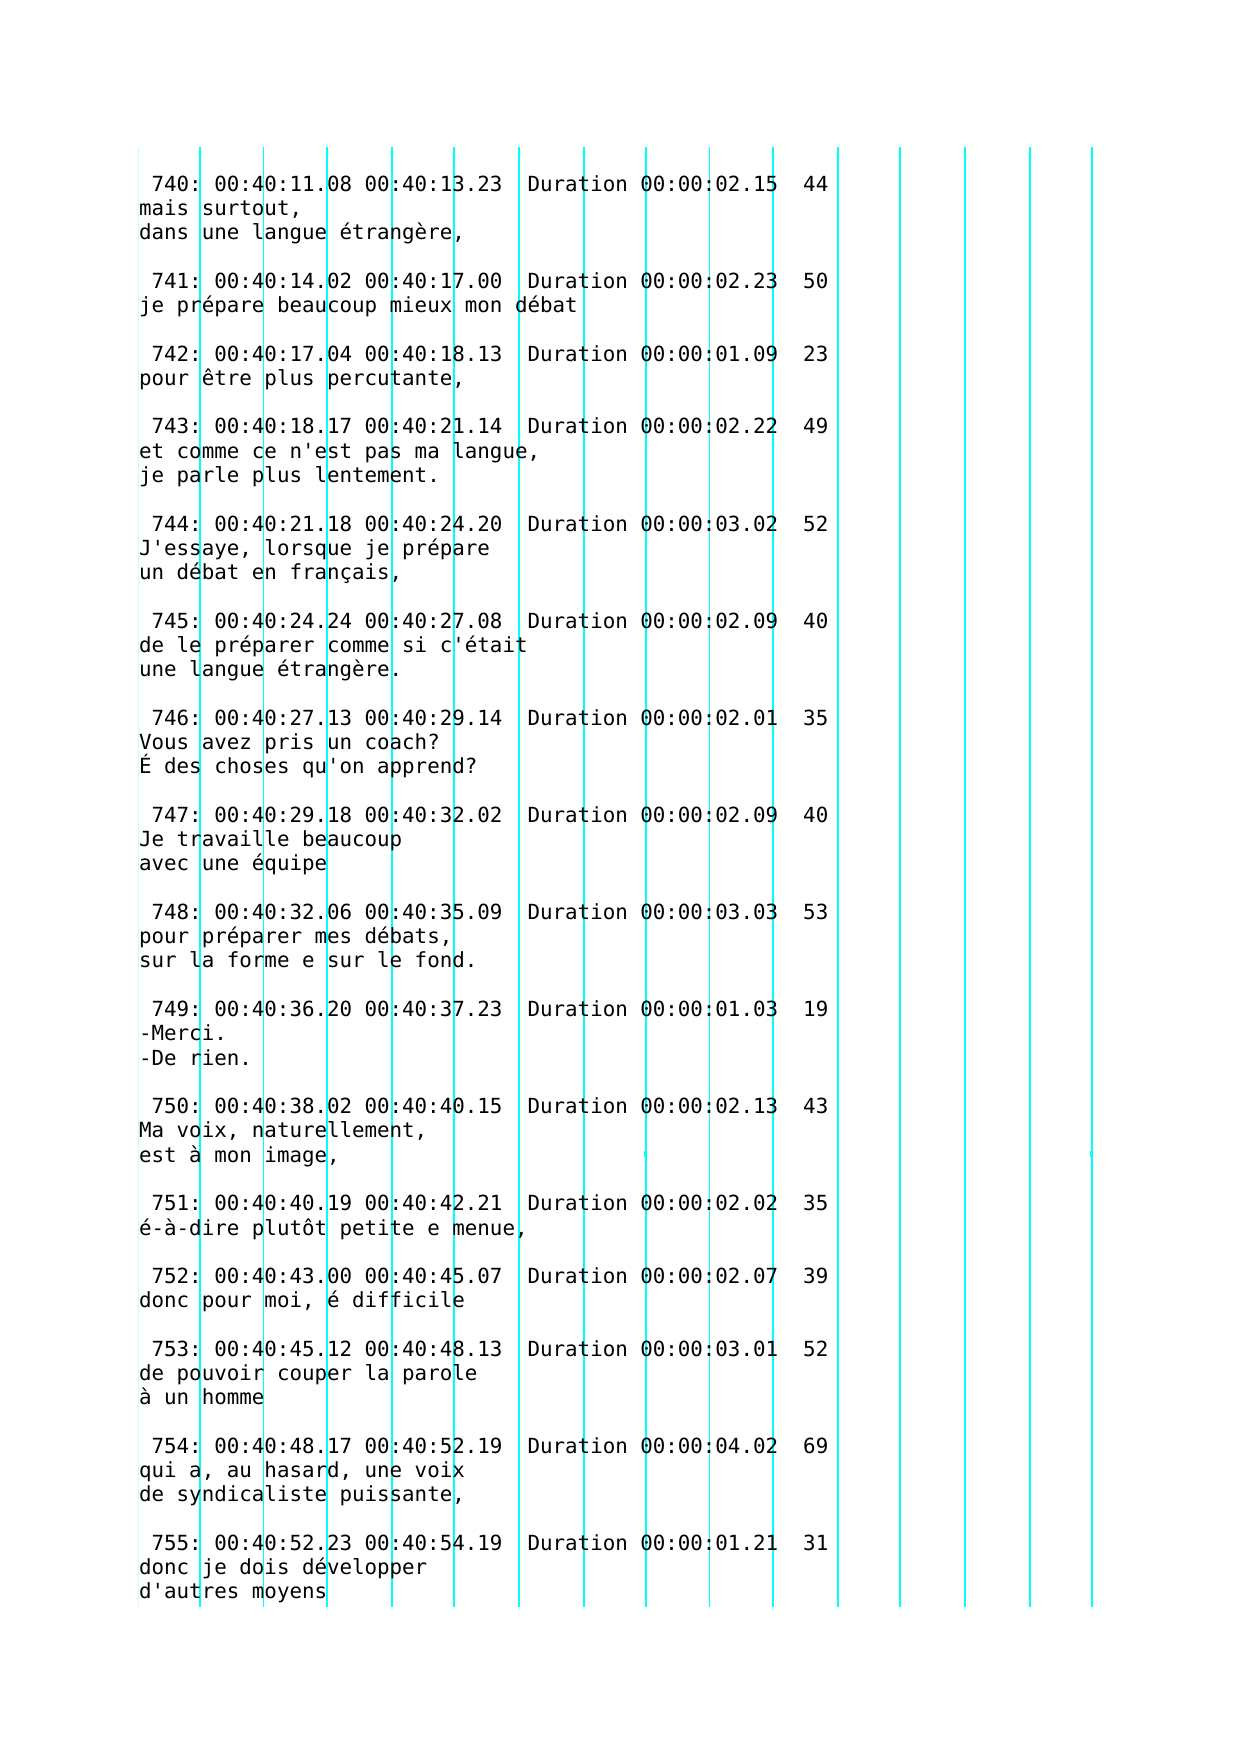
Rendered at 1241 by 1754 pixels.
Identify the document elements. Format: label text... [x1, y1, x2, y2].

text 745: 00:40:24.24 00:40:27.08 Duration 00:00:02.09 40 [139, 609, 1101, 633]
text 743: 00:40:18.17 00:40:21.14 Duration 00:00:02.22 49 [139, 414, 1101, 439]
text -De rien. [139, 1046, 1101, 1070]
text Ma voix, naturellement, [139, 1118, 1101, 1143]
text je prépare beaucoup mieux mon débat [139, 293, 1101, 317]
text de pouvoir couper la parole [139, 1361, 1101, 1385]
text 740: 00:40:11.08 00:40:13.23 Duration 00:00:02.15 44 [139, 172, 1101, 196]
text Je travaille beaucoup [139, 827, 1101, 851]
text é-à-dire plutôt petite e menue, [139, 1216, 1101, 1240]
text pour être plus percutante, [139, 366, 1101, 390]
text avec une équipe [139, 851, 1101, 876]
text qui a, au hasard, une voix [139, 1458, 1101, 1482]
text -Merci. [139, 1021, 1101, 1046]
text dans une langue étrangère, [139, 220, 1101, 245]
text et comme ce n'est pas ma langue, [139, 439, 1101, 463]
text 749: 00:40:36.20 00:40:37.23 Duration 00:00:01.03 19 [139, 997, 1101, 1021]
text 753: 00:40:45.12 00:40:48.13 Duration 00:00:03.01 52 [139, 1337, 1101, 1361]
text de le préparer comme si c'était [139, 633, 1101, 657]
text 750: 00:40:38.02 00:40:40.15 Duration 00:00:02.13 43 [139, 1094, 1101, 1118]
text 746: 00:40:27.13 00:40:29.14 Duration 00:00:02.01 35 [139, 706, 1101, 730]
text d'autres moyens [139, 1579, 1101, 1604]
text 754: 00:40:48.17 00:40:52.19 Duration 00:00:04.02 69 [139, 1434, 1101, 1458]
text 752: 00:40:43.00 00:40:45.07 Duration 00:00:02.07 39 [139, 1264, 1101, 1288]
text pour préparer mes débats, [139, 924, 1101, 948]
text est à mon image, [139, 1143, 1101, 1167]
text 748: 00:40:32.06 00:40:35.09 Duration 00:00:03.03 53 [139, 900, 1101, 924]
text donc je dois développer [139, 1555, 1101, 1579]
text une langue étrangère. [139, 657, 1101, 682]
text Vous avez pris un coach? [139, 730, 1101, 754]
text 744: 00:40:21.18 00:40:24.20 Duration 00:00:03.02 52 [139, 512, 1101, 536]
text 747: 00:40:29.18 00:40:32.02 Duration 00:00:02.09 40 [139, 803, 1101, 827]
text à un homme [139, 1385, 1101, 1410]
text 742: 00:40:17.04 00:40:18.13 Duration 00:00:01.09 23 [139, 342, 1101, 366]
text 751: 00:40:40.19 00:40:42.21 Duration 00:00:02.02 35 [139, 1191, 1101, 1216]
text 741: 00:40:14.02 00:40:17.00 Duration 00:00:02.23 50 [139, 269, 1101, 293]
text de syndicaliste puissante, [139, 1482, 1101, 1507]
text J'essaye, lorsque je prépare [139, 536, 1101, 560]
text je parle plus lentement. [139, 463, 1101, 487]
text mais surtout, [139, 196, 1101, 220]
text donc pour moi, é difficile [139, 1288, 1101, 1313]
text sur la forme e sur le fond. [139, 948, 1101, 973]
text un débat en français, [139, 560, 1101, 584]
text 755: 00:40:52.23 00:40:54.19 Duration 00:00:01.21 31 [139, 1531, 1101, 1555]
text É des choses qu'on apprend? [139, 754, 1101, 779]
picture [138, 147, 1102, 1607]
